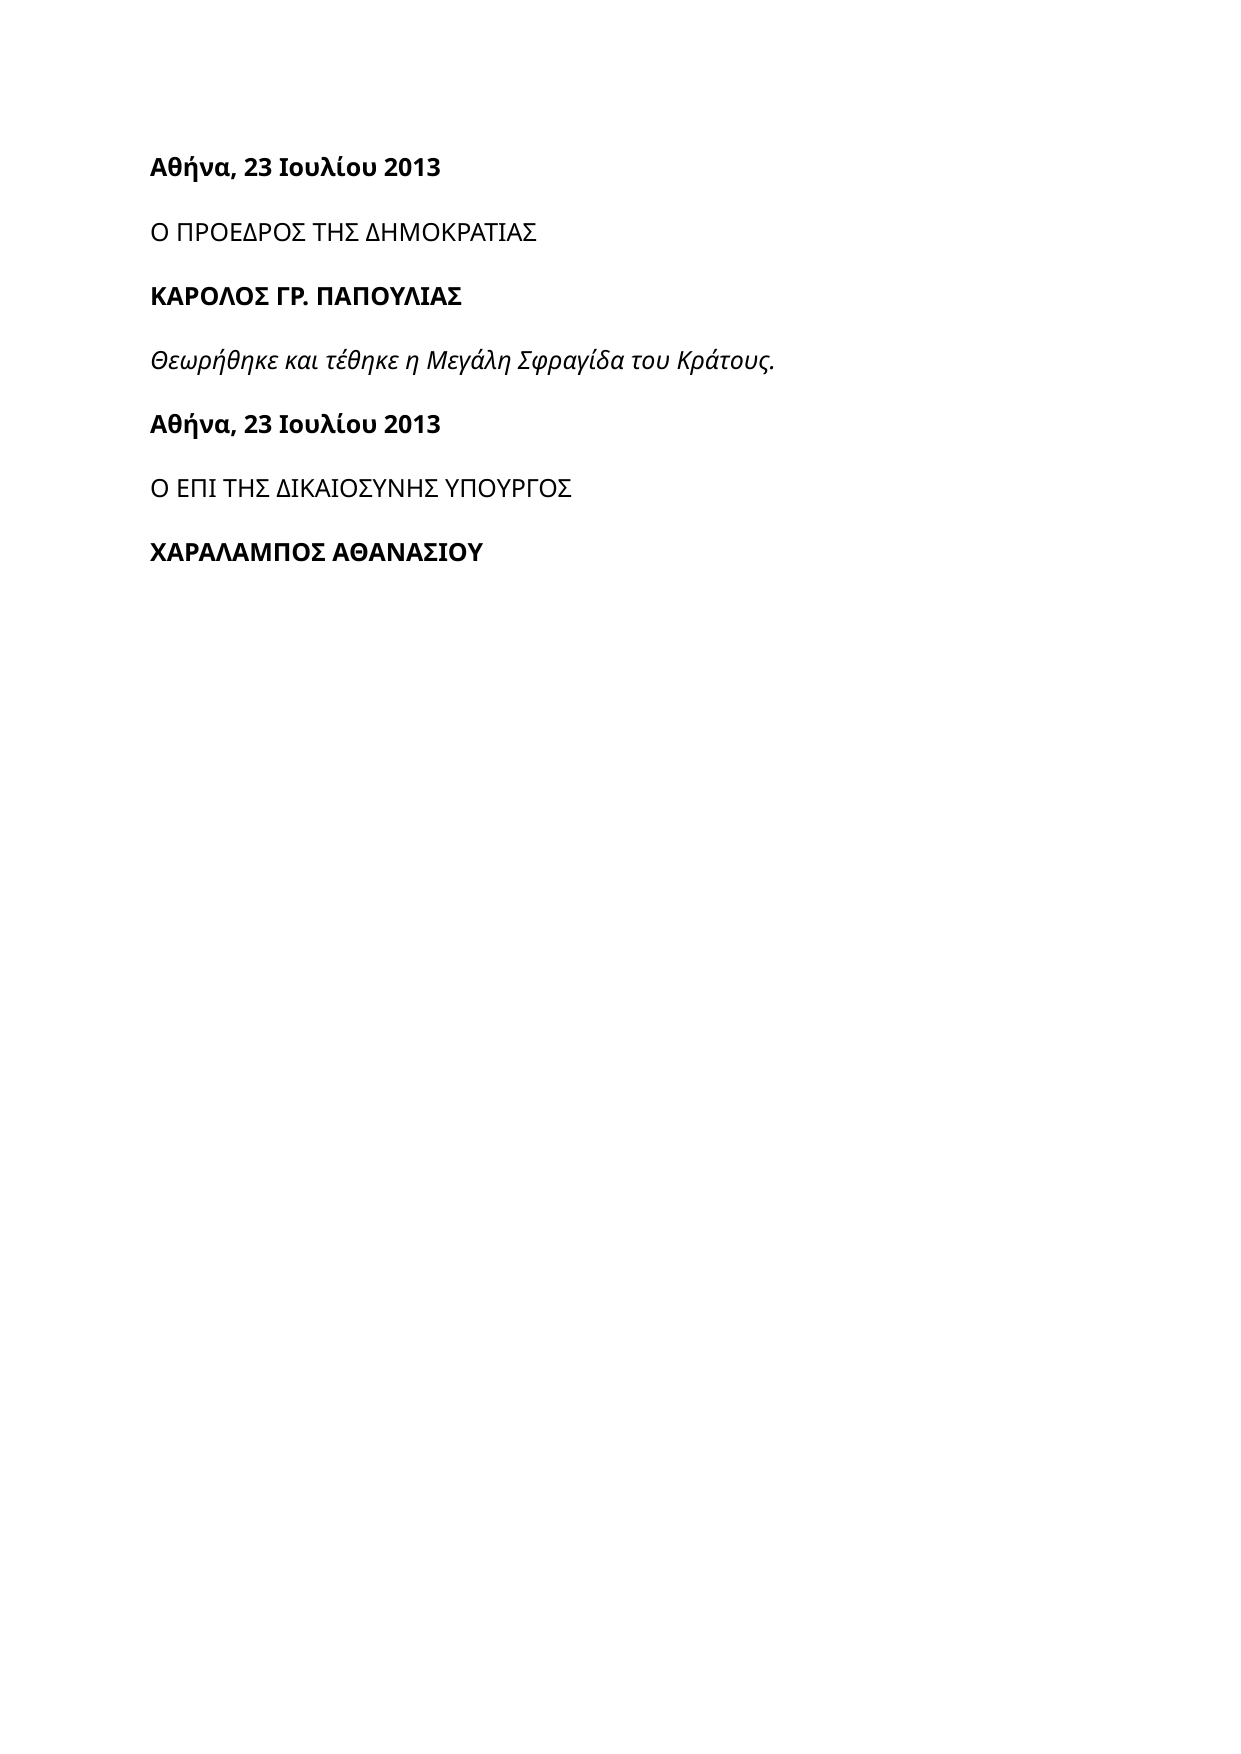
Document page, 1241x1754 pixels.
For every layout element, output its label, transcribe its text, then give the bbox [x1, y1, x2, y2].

text Ο ΠΡΟΕΔΡΟΣ ΤΗΣ ΔΗΜΟΚΡΑΤΙΑΣ [150, 214, 1090, 248]
text Αθήνα, 23 Ιουλίου 2013 [150, 150, 1090, 184]
text Αθήνα, 23 Ιουλίου 2013 [150, 407, 1090, 441]
text XAΡΑΛΑΜΠΟΣ ΑΘΑΝΑΣΙΟΥ [150, 535, 1090, 569]
text Θεωρήθηκε και τέθηκε η Μεγάλη Σφραγίδα του Κράτους. [150, 342, 1090, 377]
text Ο ΕΠΙ ΤΗΣ ΔΙΚΑΙΟΣΥΝΗΣ ΥΠΟΥΡΓΟΣ [150, 471, 1090, 505]
text ΚΑΡΟΛΟΣ ΓΡ. ΠΑΠΟΥΛΙΑΣ [150, 278, 1090, 312]
